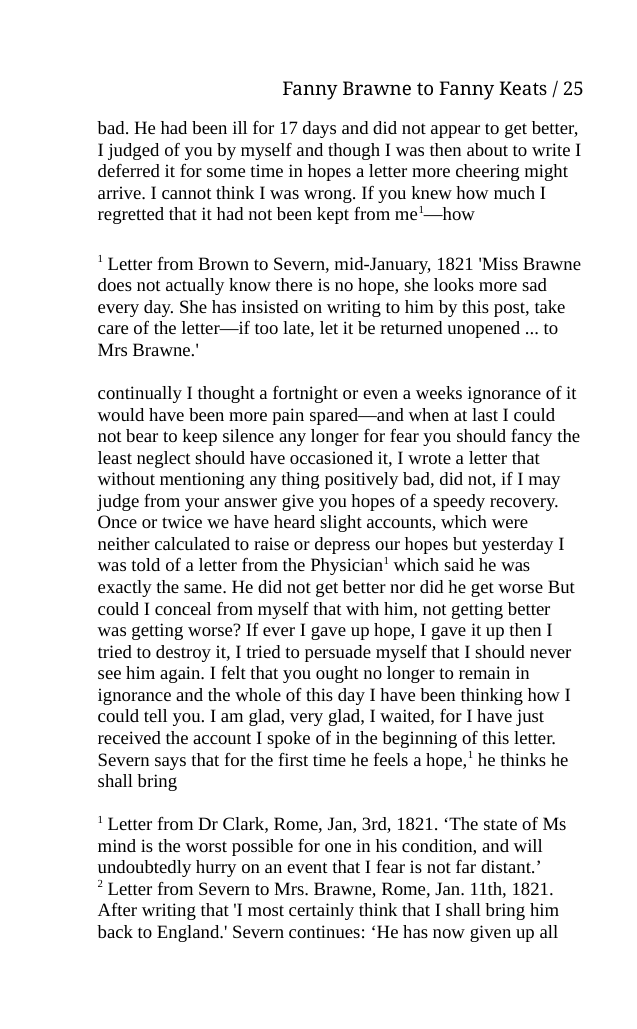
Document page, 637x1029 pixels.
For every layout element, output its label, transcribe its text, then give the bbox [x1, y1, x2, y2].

text 1 Letter from Brown to Severn, mid-January, 1821 'Miss Brawne does not actually know there is no hope, she looks more sad every day. She has insisted on writing to him by this post, take care of the letter—if too late, let it be returned unopened ... to Mrs Brawne.' [97, 252, 583, 360]
text continually I thought a fortnight or even a weeks ignorance of it would have been more pain spared—and when at last I could not bear to keep silence any longer for fear you should fancy the least neglect should have occasioned it, I wrote a letter that without mentioning any thing positively bad, did not, if I may judge from your answer give you hopes of a speedy recovery. Once or twice we have heard slight accounts, which were neither calculated to raise or depress our hopes but yesterday I was told of a letter from the Physician1 which said he was exactly the same. He did not get better nor did he get worse But could I conceal from myself that with him, not getting better was getting worse? If ever I gave up hope, I gave it up then I tried to destroy it, I tried to persuade myself that I should never see him again. I felt that you ought no longer to remain in ignorance and the whole of this day I have been thinking how I could tell you. I am glad, very glad, I waited, for I have just received the account I spoke of in the beginning of this letter. Severn says that for the first time he feels a hope,1 he thinks he shall bring [97, 382, 583, 792]
text 1 Letter from Dr Clark, Rome, Jan, 3rd, 1821. ‘The state of Ms mind is the worst possible for one in his condition, and will undoubtedly hurry on an event that I fear is not far distant.’ [97, 813, 583, 878]
text 2 Letter from Severn to Mrs. Brawne, Rome, Jan. 11th, 1821. After writing that 'I most certainly think that I shall bring him back to England.' Severn continues: ‘He has now given up all [97, 878, 583, 942]
text bad. He had been ill for 17 days and did not appear to get better, I judged of you by myself and though I was then about to write I deferred it for some time in hopes a letter more cheering might arrive. I cannot think I was wrong. If you knew how much I regretted that it had not been kept from me1—how [97, 117, 583, 225]
